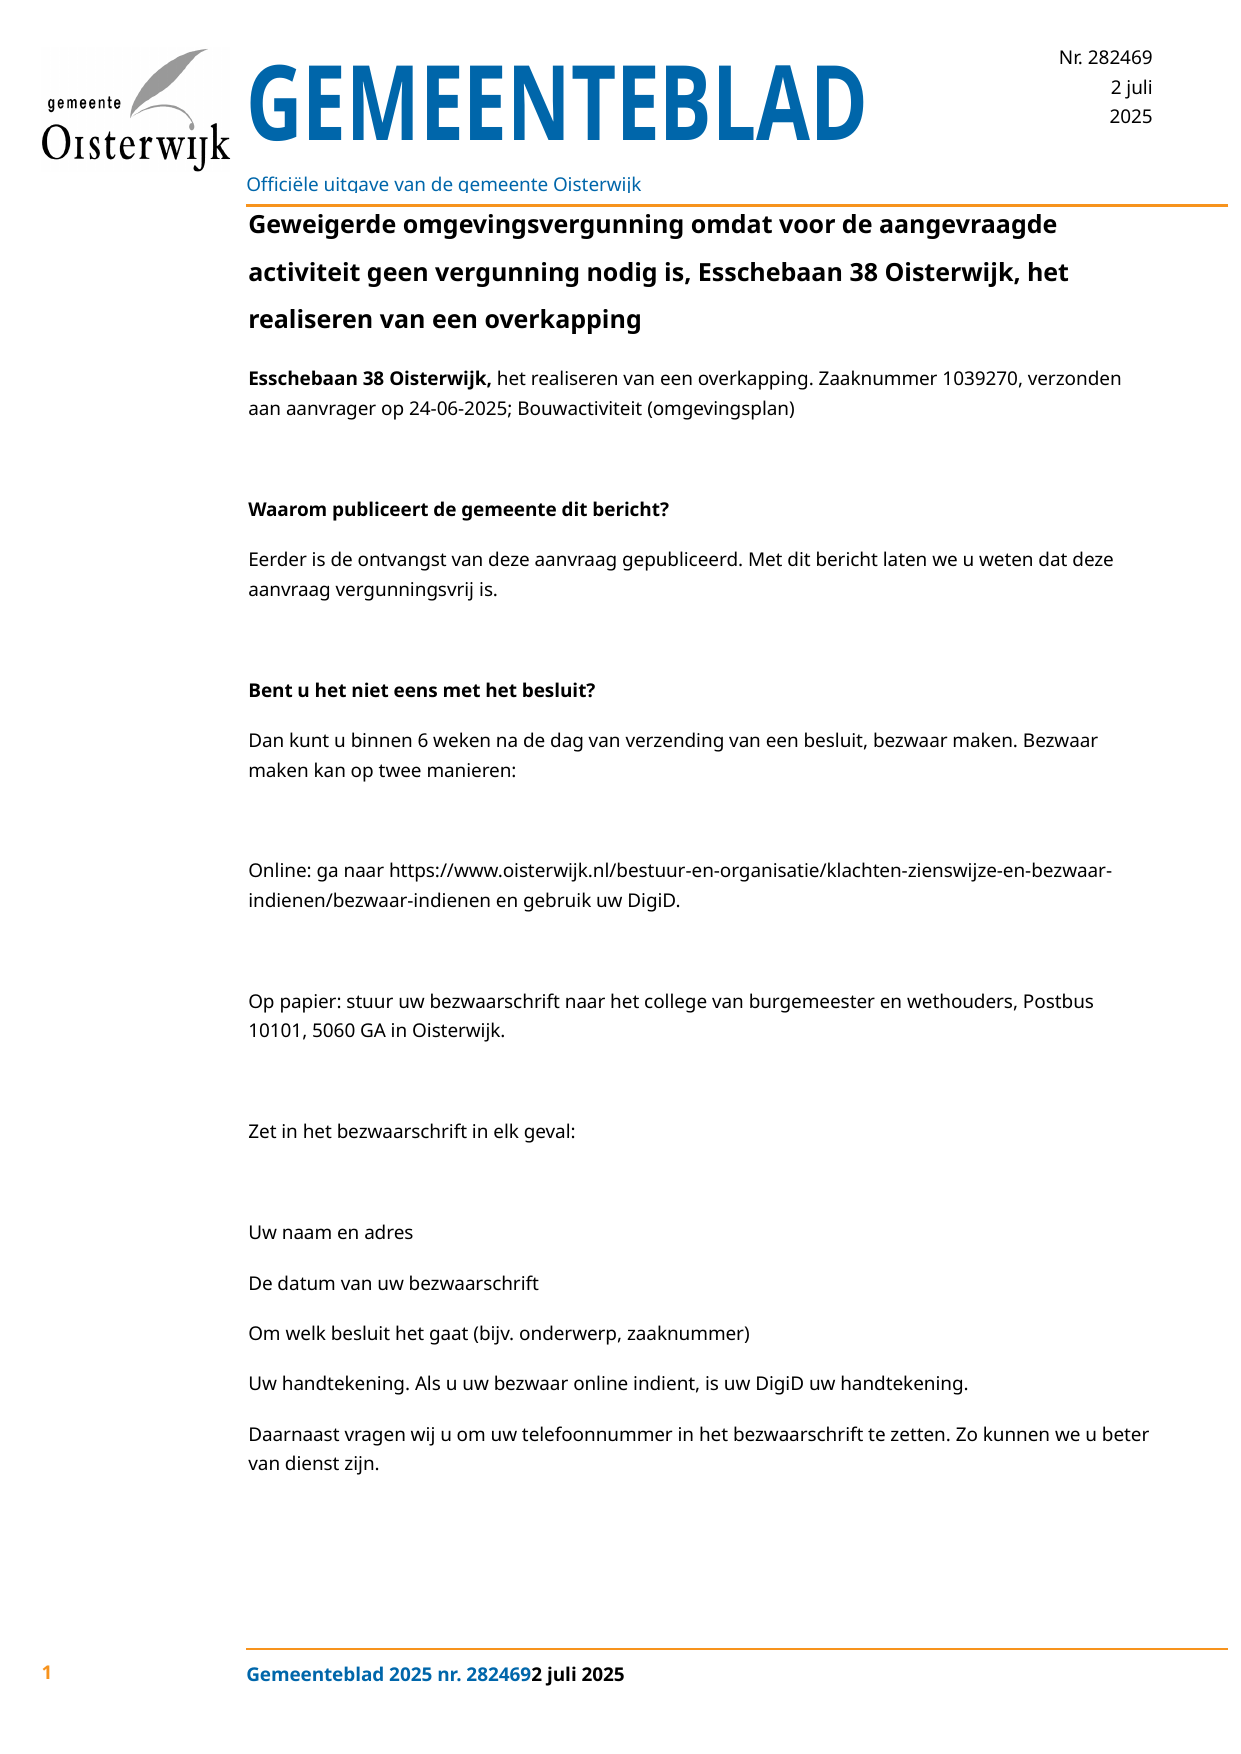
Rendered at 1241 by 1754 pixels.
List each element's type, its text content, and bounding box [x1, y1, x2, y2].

text Bent u het niet eens met het besluit? [248, 677, 1152, 702]
text Zet in het bezwaarschrift in elk geval: [248, 1118, 1152, 1144]
picture [41, 47, 231, 172]
text De datum van uw bezwaarschrift [248, 1270, 1152, 1295]
text Op papier: stuur uw bezwaarschrift naar het college van burgemeester en wethouders, Postbus 10101, 5060 GA in Oisterwijk. [248, 988, 1152, 1043]
text Dan kunt u binnen 6 weken na de dag van verzending van een besluit, bezwaar maken. Bezwaar maken kan op twee manieren: [248, 727, 1152, 782]
text Eerder is de ontvangst van deze aanvraag gepubliceerd. Met dit bericht laten we u weten dat deze aanvraag vergunningsvrij is. [248, 546, 1152, 602]
text Daarnaast vragen wij u om uw telefoonnummer in het bezwaarschrift te zetten. Zo kunnen we u beter van dienst zijn. [248, 1421, 1152, 1476]
text Om welk besluit het gaat (bijv. onderwerp, zaaknummer) [248, 1320, 1152, 1346]
text Uw naam en adres [248, 1219, 1152, 1245]
text Esschebaan 38 Oisterwijk, het realiseren van een overkapping. Zaaknummer 1039270, verzonden aan aanvrager op 24-06-2025; Bouwactiviteit (omgevingsplan) [248, 366, 1152, 421]
text Uw handtekening. Als u uw bezwaar online indient, is uw DigiD uw handtekening. [248, 1371, 1152, 1396]
text Geweigerde omgevingsvergunning omdat voor de aangevraagde activiteit geen vergunning nodig is, Esschebaan 38 Oisterwijk, het realiseren van een overkapping [248, 207, 1152, 336]
text Waarom publiceert de gemeente dit bericht? [248, 496, 1152, 522]
text Online: ga naar https://www.oisterwijk.nl/bestuur-en-organisatie/klachten-zienswijze-en-bezwaar-indienen/bezwaar-indienen en gebruik uw DigiD. [248, 858, 1152, 913]
